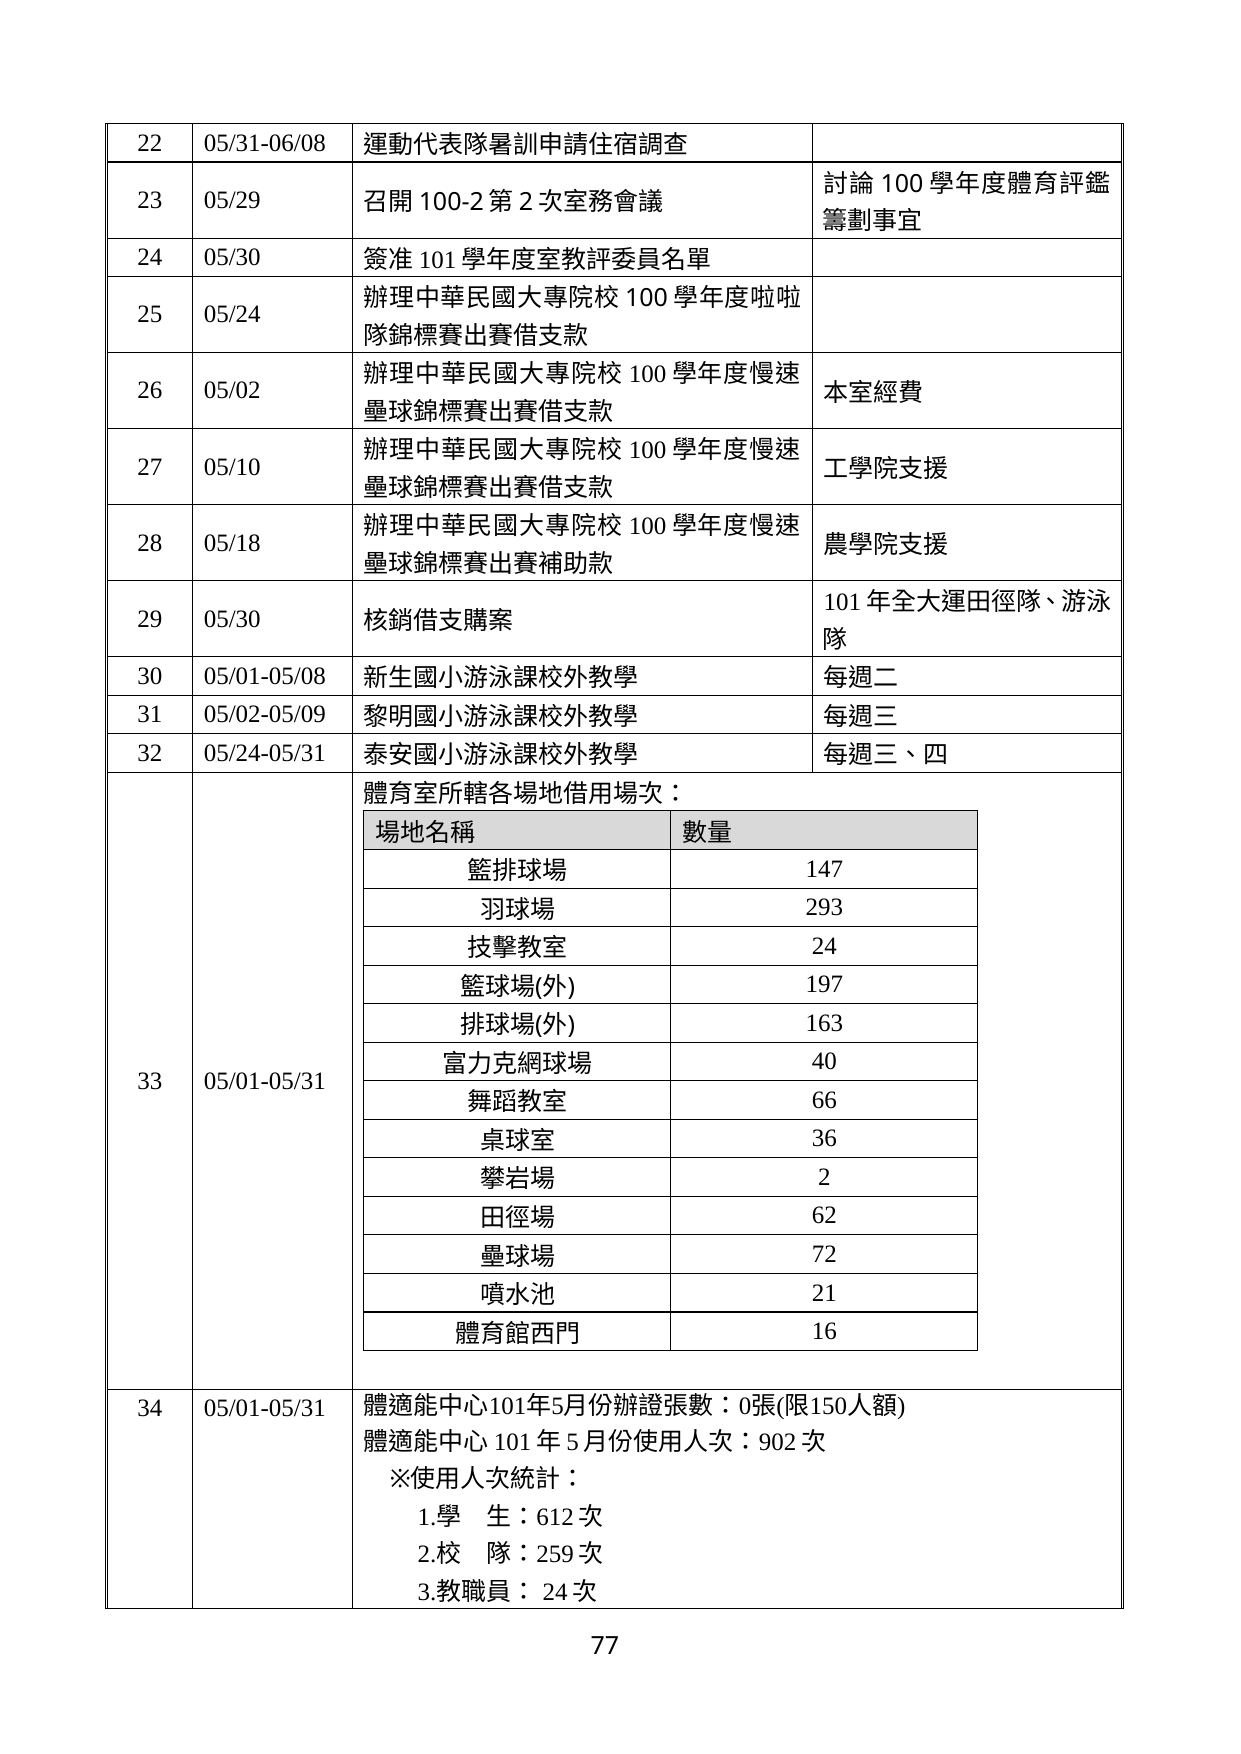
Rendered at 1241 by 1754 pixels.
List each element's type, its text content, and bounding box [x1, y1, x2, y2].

table_cell 召開100-2第2次室務會議 [353, 163, 812, 237]
table_cell 壘球場 [364, 1235, 670, 1273]
table_cell 30 [108, 657, 192, 695]
table_cell 05/01-05/31 [193, 773, 352, 1388]
table_cell 05/30 [193, 581, 352, 656]
table_cell 66 [671, 1081, 977, 1119]
table_cell 147 [671, 850, 977, 887]
table_cell 辦理中華民國大專院校100學年度慢速壘球錦標賽出賽借支款 [353, 429, 812, 504]
table_cell 農學院支援 [813, 505, 1121, 580]
table_cell 36 [671, 1120, 977, 1157]
table_cell [813, 239, 1121, 276]
table_cell 黎明國小游泳課校外教學 [353, 696, 812, 733]
table_cell 40 [671, 1043, 977, 1080]
table_cell 本室經費 [813, 353, 1121, 428]
table_cell 每週三 [813, 696, 1121, 733]
table_cell 攀岩場 [364, 1158, 670, 1196]
table_cell 72 [671, 1235, 977, 1273]
table_cell 05/24-05/31 [193, 734, 352, 772]
table_cell 辦理中華民國大專院校100學年度慢速壘球錦標賽出賽借支款 [353, 353, 812, 428]
table_cell 27 [108, 429, 192, 504]
table_cell 羽球場 [364, 889, 670, 926]
table_cell 舞蹈教室 [364, 1081, 670, 1119]
table_cell 05/01-05/31 [193, 1390, 352, 1608]
table_cell 工學院支援 [813, 429, 1121, 504]
table_cell 體育室所轄各場地借用場次： [353, 773, 1121, 1388]
table_cell 293 [671, 889, 977, 926]
table_cell 101年全大運田徑隊、游泳隊 [813, 581, 1121, 656]
table_cell 24 [671, 927, 977, 964]
table_cell 2 [671, 1158, 977, 1196]
table_cell 05/18 [193, 505, 352, 580]
table_cell 簽准101學年度室教評委員名單 [353, 239, 812, 276]
table_cell 34 [108, 1390, 192, 1608]
table_cell 29 [108, 581, 192, 656]
table_cell 31 [108, 696, 192, 733]
table_cell 32 [108, 734, 192, 772]
table_cell 體適能中心101年5月份辦證張數：0張(限150人額) 體適能中心101年5月份使用人次：902次 ※使用人次統計： 1.學 生：612次 2.校 隊：259次 3.教職員： 24次 [353, 1390, 1121, 1608]
table_cell 噴水池 [364, 1274, 670, 1311]
table_cell 25 [108, 277, 192, 352]
table_cell 05/10 [193, 429, 352, 504]
table_cell 22 [108, 124, 192, 161]
table_cell 26 [108, 353, 192, 428]
table_cell 運動代表隊暑訓申請住宿調查 [353, 124, 812, 161]
table_cell 05/30 [193, 239, 352, 276]
table_cell 排球場(外) [364, 1004, 670, 1042]
table_cell 21 [671, 1274, 977, 1311]
table_cell 新生國小游泳課校外教學 [353, 657, 812, 695]
table_cell 泰安國小游泳課校外教學 [353, 734, 812, 772]
table_cell 05/01-05/08 [193, 657, 352, 695]
table_cell 05/24 [193, 277, 352, 352]
table_cell 05/29 [193, 163, 352, 237]
table_header 場地名稱 [364, 811, 670, 849]
table_cell 197 [671, 966, 977, 1003]
table_cell 28 [108, 505, 192, 580]
table_cell 62 [671, 1197, 977, 1234]
table_cell 桌球室 [364, 1120, 670, 1157]
table_cell 每週三、四 [813, 734, 1121, 772]
table_cell 討論100學年度體育評鑑籌劃事宜 [813, 163, 1121, 237]
table_cell 每週二 [813, 657, 1121, 695]
table_cell 辦理中華民國大專院校100學年度慢速壘球錦標賽出賽補助款 [353, 505, 812, 580]
table_cell 籃排球場 [364, 850, 670, 887]
table_cell 23 [108, 163, 192, 237]
table_cell 籃球場(外) [364, 966, 670, 1003]
table_cell [813, 277, 1121, 352]
table_cell 163 [671, 1004, 977, 1042]
table_cell 田徑場 [364, 1197, 670, 1234]
table_cell 05/02-05/09 [193, 696, 352, 733]
table_cell 16 [671, 1313, 977, 1350]
table_header 數量 [671, 811, 977, 849]
table_cell 05/02 [193, 353, 352, 428]
table_cell 辦理中華民國大專院校100學年度啦啦隊錦標賽出賽借支款 [353, 277, 812, 352]
table_cell 05/31-06/08 [193, 124, 352, 161]
table_cell 技擊教室 [364, 927, 670, 964]
table_cell [813, 124, 1121, 161]
table_cell 體育館西門 [364, 1313, 670, 1350]
table_cell 24 [108, 239, 192, 276]
table_cell 富力克網球場 [364, 1043, 670, 1080]
table_cell 33 [108, 773, 192, 1388]
table_cell 核銷借支購案 [353, 581, 812, 656]
